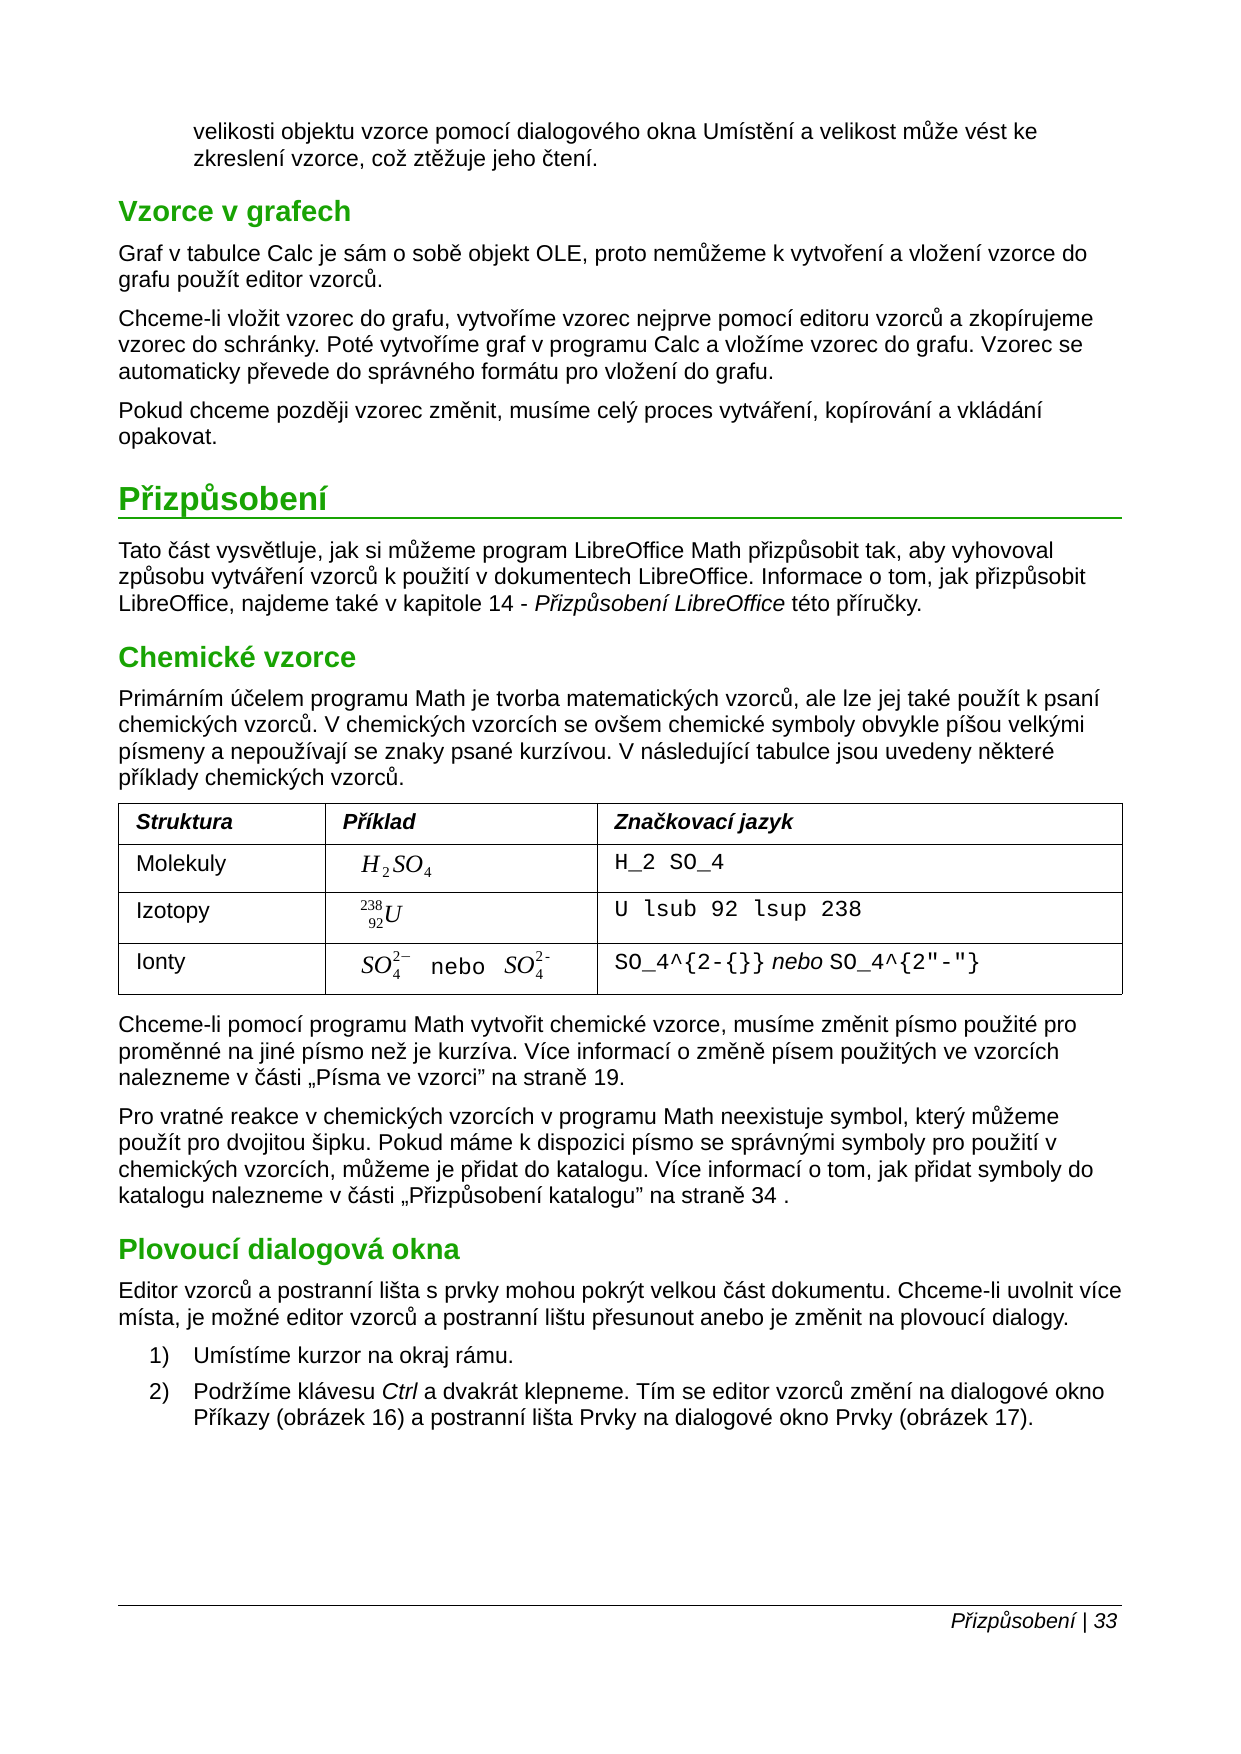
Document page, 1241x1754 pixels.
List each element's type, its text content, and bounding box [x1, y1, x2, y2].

text Chceme-li pomocí programu Math vytvořit chemické vzorce, musíme změnit písmo použité pro proměnné na jiné písmo než je kurzíva. Více informací o změně písem použitých ve vzorcích nalezneme v části „Písma ve vzorci” na straně 19. [118, 1011, 1122, 1090]
table_header Příklad [326, 804, 597, 844]
table_cell nebo [326, 944, 597, 993]
text Tato část vysvětluje, jak si můžeme program LibreOffice Math přizpůsobit tak, aby vyhovoval způsobu vytváření vzorců k použití v dokumentech LibreOffice. Informace o tom, jak přizpůsobit LibreOffice, najdeme také v kapitole 14 - Přizpůsobení LibreOffice této příručky. [118, 537, 1122, 616]
list velikosti objektu vzorce pomocí dialogového okna Umístění a velikost může vést ke zkreslení vzorce, což ztěžuje jeho čtení. [156, 118, 1122, 171]
table_header Struktura [119, 804, 325, 844]
text Primárním účelem programu Math je tvorba matematických vzorců, ale lze jej také použít k psaní chemických vzorců. V chemických vzorcích se ovšem chemické symboly obvykle píšou velkými písmeny a nepoužívají se znaky psané kurzívou. V následující tabulce jsou uvedeny některé příklady chemických vzorců. [118, 685, 1122, 790]
text Editor vzorců a postranní lišta s prvky mohou pokrýt velkou část dokumentu. Chceme-li uvolnit více místa, je možné editor vzorců a postranní lištu přesunout anebo je změnit na plovoucí dialogy. [118, 1277, 1122, 1330]
table_cell [326, 845, 597, 892]
list Umístíme kurzor na okraj rámu. [169, 1342, 1122, 1369]
table_cell Izotopy [119, 893, 325, 942]
subtitle Chemické vzorce [118, 640, 1122, 673]
list Podržíme klávesu Ctrl a dvakrát klepneme. Tím se editor vzorců změní na dialogové okno Příkazy (obrázek 16) a postranní lišta Prvky na dialogové okno Prvky (obrázek 17). [169, 1378, 1122, 1430]
table_header Značkovací jazyk [598, 804, 1122, 844]
table_cell Ionty [119, 944, 325, 993]
table_cell SO_4^{2-{}} nebo SO_4^{2"-"} [598, 944, 1122, 993]
text Graf v tabulce Calc je sám o sobě objekt OLE, proto nemůžeme k vytvoření a vložení vzorce do grafu použít editor vzorců. [118, 240, 1122, 292]
text Pokud chceme později vzorec změnit, musíme celý proces vytváření, kopírování a vkládání opakovat. [118, 397, 1122, 449]
subtitle Vzorce v grafech [118, 194, 1122, 228]
table_cell H_2 SO_4 [598, 845, 1122, 892]
subtitle Plovoucí dialogová okna [118, 1232, 1122, 1266]
table_cell [326, 893, 597, 942]
subtitle Přizpůsobení [118, 479, 1122, 517]
table_cell U lsub 92 lsup 238 [598, 893, 1122, 942]
text Chceme-li vložit vzorec do grafu, vytvoříme vzorec nejprve pomocí editoru vzorců a zkopírujeme vzorec do schránky. Poté vytvoříme graf v programu Calc a vložíme vzorec do grafu. Vzorec se automaticky převede do správného formátu pro vložení do grafu. [118, 305, 1122, 384]
table_cell Molekuly [119, 845, 325, 892]
text Pro vratné reakce v chemických vzorcích v programu Math neexistuje symbol, který můžeme použít pro dvojitou šipku. Pokud máme k dispozici písmo se správnými symboly pro použití v chemických vzorcích, můžeme je přidat do katalogu. Více informací o tom, jak přidat symboly do katalogu nalezneme v části „Přizpůsobení katalogu” na straně 34 . [118, 1103, 1122, 1208]
